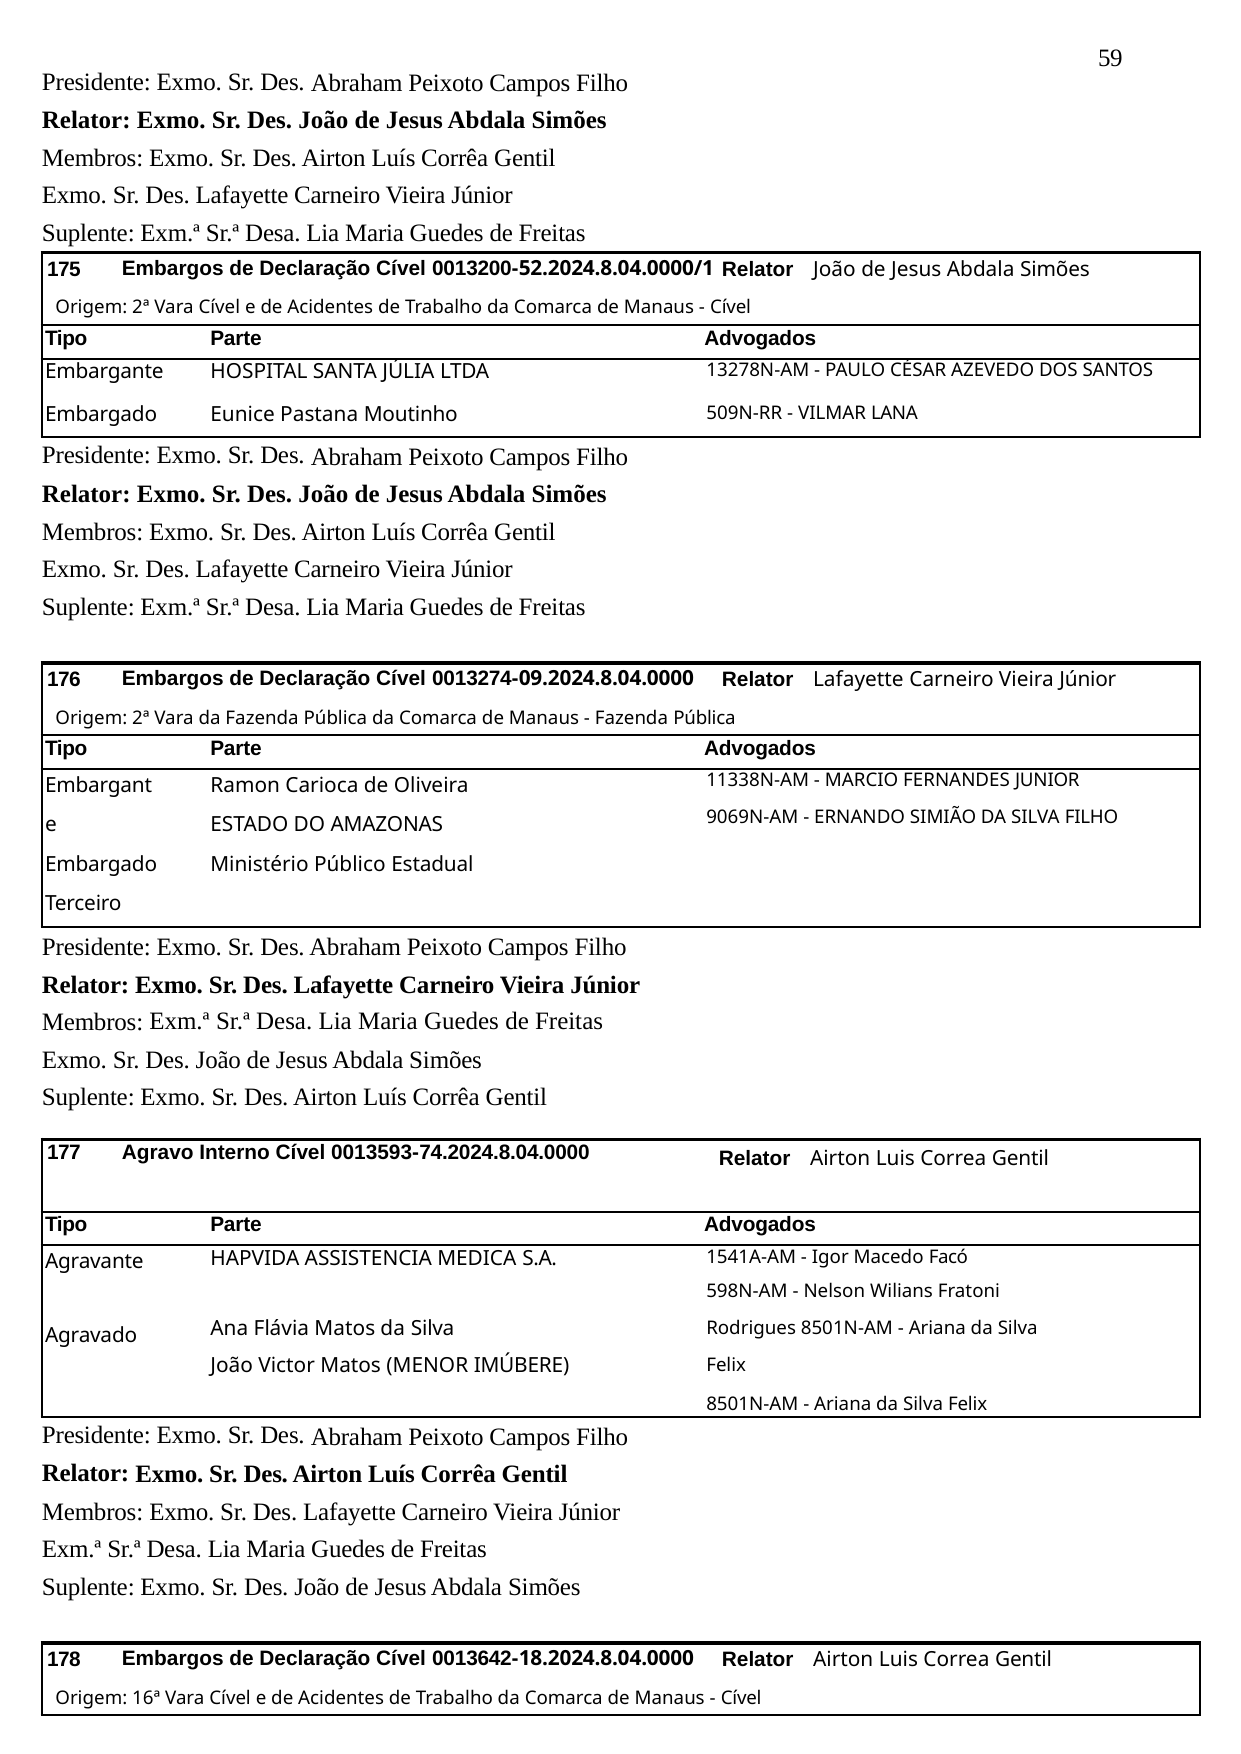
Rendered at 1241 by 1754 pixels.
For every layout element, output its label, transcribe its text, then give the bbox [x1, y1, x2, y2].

text Presidente: Exmo. Sr. Des. Abraham Peixoto Campos Filho [42, 1421, 1211, 1451]
table_cell Parte [183, 736, 580, 768]
text Suplente: Exmo. Sr. Des. João de Jesus Abdala Simões [42, 1571, 1211, 1601]
text Relator: Exmo. Sr. Des. Airton Luís Corrêa Gentil [42, 1458, 1211, 1488]
text Exmo. Sr. Des. Lafayette Carneiro Vieira Júnior [42, 553, 1211, 583]
table_cell Embargado [43, 390, 183, 436]
table_cell Parte [183, 326, 605, 357]
text Membros: Exmo. Sr. Des. Airton Luís Corrêa Gentil [42, 516, 1211, 546]
table_cell Eunice Pastana Moutinho [183, 390, 605, 436]
table_cell 11338N-AM - MARCIO FERNANDES JUNIOR 9069N-AM - ERNANDO SIMIÃO DA SILVA FILHO [580, 770, 1199, 926]
text Presidente: Exmo. Sr. Des. Abraham Peixoto Campos Filho [42, 931, 1211, 961]
table_header Relator Airton Luis Correa Gentil [645, 1141, 1199, 1211]
text Presidente: Exmo. Sr. Des. Abraham Peixoto Campos Filho [42, 441, 1211, 471]
table_cell 13278N-AM - PAULO CÉSAR AZEVEDO DOS SANTOS [605, 360, 1199, 390]
text Exmo. Sr. Des. Lafayette Carneiro Vieira Júnior [42, 179, 1211, 209]
text Membros: Exm.ª Sr.ª Desa. Lia Maria Guedes de Freitas [42, 1006, 1211, 1036]
text Suplente: Exm.ª Sr.ª Desa. Lia Maria Guedes de Freitas [42, 591, 1211, 621]
table_cell Ramon Carioca de Oliveira ESTADO DO AMAZONAS Ministério Público Estadual [183, 770, 580, 926]
table_cell Advogados [645, 1213, 1199, 1244]
table_cell HAPVIDA ASSISTENCIA MEDICA S.A. Ana Flávia Matos da Silva João Victor Matos (MENOR IMÚBERE) [173, 1246, 645, 1416]
table_header 176 Embargos de Declaração Cível 0013274-09.2024.8.04.0000 Relator Lafayette Carneiro Vieira Júnior Origem: 2ª Vara da Fazenda Pública da Comarca de Manaus - Fazenda Pública [43, 665, 1199, 734]
table_cell Tipo [43, 736, 183, 768]
table_cell HOSPITAL SANTA JÚLIA LTDA [183, 360, 605, 390]
table_header 177 Agravo Interno Cível 0013593-74.2024.8.04.0000 [43, 1141, 645, 1211]
text Relator: Exmo. Sr. Des. Lafayette Carneiro Vieira Júnior [42, 968, 1211, 998]
table_cell Embargante Embargado Terceiro [43, 770, 183, 926]
table_cell 509N-RR - VILMAR LANA [605, 390, 1199, 436]
text Membros: Exmo. Sr. Des. Airton Luís Corrêa Gentil [42, 142, 1211, 172]
table_cell Parte [173, 1213, 645, 1244]
table_cell Advogados [580, 736, 1199, 768]
table_cell Advogados [605, 326, 1199, 357]
text Relator: Exmo. Sr. Des. João de Jesus Abdala Simões [42, 478, 1211, 508]
text Exmo. Sr. Des. João de Jesus Abdala Simões [42, 1043, 1211, 1073]
text Presidente: Exmo. Sr. Des. Abraham Peixoto Campos Filho [42, 67, 1211, 97]
table_cell Tipo [43, 1213, 173, 1244]
table_cell Agravante Agravado [43, 1246, 173, 1416]
table_cell 1541A-AM - Igor Macedo Facó 598N-AM - Nelson Wilians Fratoni Rodrigues 8501N-AM - Ariana da Silva Felix 8501N-AM - Ariana da Silva Felix [645, 1246, 1199, 1416]
text Relator: Exmo. Sr. Des. João de Jesus Abdala Simões [42, 104, 1211, 134]
table_header 178 Embargos de Declaração Cível 0013642-18.2024.8.04.0000 Relator Airton Luis Correa Gentil Origem: 16ª Vara Cível e de Acidentes de Trabalho da Comarca de Manaus - Cível [43, 1645, 1199, 1714]
table_cell Embargante [43, 360, 183, 390]
text Exm.ª Sr.ª Desa. Lia Maria Guedes de Freitas [42, 1533, 1211, 1563]
text Membros: Exmo. Sr. Des. Lafayette Carneiro Vieira Júnior [42, 1496, 1211, 1526]
table_cell Tipo [43, 326, 183, 357]
text Suplente: Exmo. Sr. Des. Airton Luís Corrêa Gentil [42, 1081, 1211, 1111]
table_header 175 Embargos de Declaração Cível 0013200-52.2024.8.04.0000/1 Relator João de Jesus Abdala Simões Origem: 2ª Vara Cível e de Acidentes de Trabalho da Comarca de Manaus - Cível [43, 254, 1199, 324]
text Suplente: Exm.ª Sr.ª Desa. Lia Maria Guedes de Freitas [42, 217, 1211, 247]
